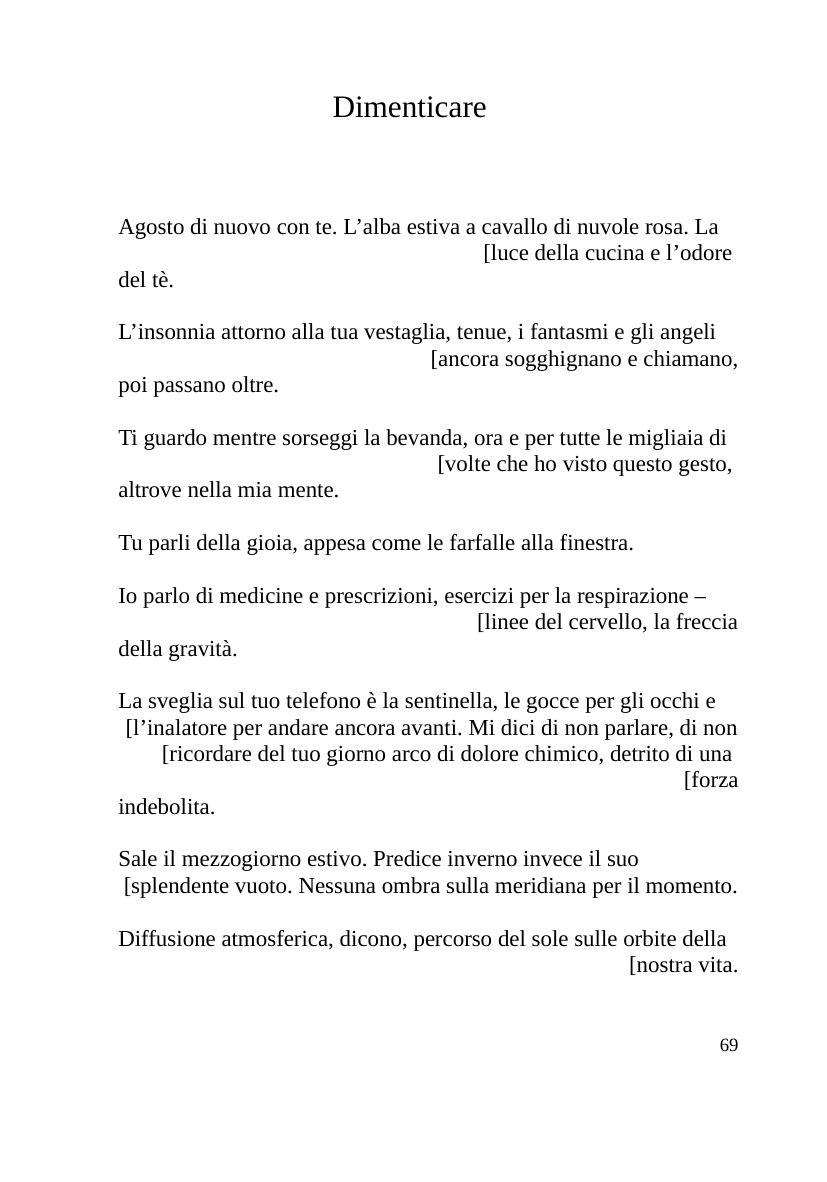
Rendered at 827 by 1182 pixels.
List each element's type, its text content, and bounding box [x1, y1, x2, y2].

text Agosto di nuovo con te. L’alba estiva a cavallo di nuvole rosa. La [88, 213, 738, 239]
text Tu parli della gioia, appesa come le farfalle alla finestra. [88, 529, 738, 556]
text Ti guardo mentre sorseggi la bevanda, ora e per tutte le migliaia di [88, 424, 738, 450]
text Io parlo di medicine e prescrizioni, esercizi per la respirazione – [88, 582, 738, 608]
text [volte che ho visto questo gesto, [88, 450, 738, 477]
text del tè. [88, 266, 738, 292]
text poi passano oltre. [88, 371, 738, 397]
text Diffusione atmosferica, dicono, percorso del sole sulle orbite della [88, 924, 738, 951]
text [linee del cervello, la freccia [88, 608, 738, 635]
text [ancora sogghignano e chiamano, [88, 345, 738, 371]
text altrove nella mia mente. [88, 477, 738, 503]
text [nostra vita. [88, 951, 738, 977]
text [forza [88, 766, 738, 793]
text [l’inalatore per andare ancora avanti. Mi dici di non parlare, di non [88, 714, 738, 740]
text [splendente vuoto. Nessuna ombra sulla meridiana per il momento. [88, 872, 738, 898]
text Dimenticare [88, 88, 738, 124]
text L’insonnia attorno alla tua vestaglia, tenue, i fantasmi e gli angeli [88, 318, 738, 345]
text della gravità. [88, 635, 738, 661]
text indebolita. [88, 793, 738, 819]
text [luce della cucina e l’odore [88, 239, 738, 266]
text [ricordare del tuo giorno arco di dolore chimico, detrito di una [88, 740, 738, 766]
text Sale il mezzogiorno estivo. Predice inverno invece il suo [88, 846, 738, 872]
text La sveglia sul tuo telefono è la sentinella, le gocce per gli occhi e [88, 687, 738, 714]
